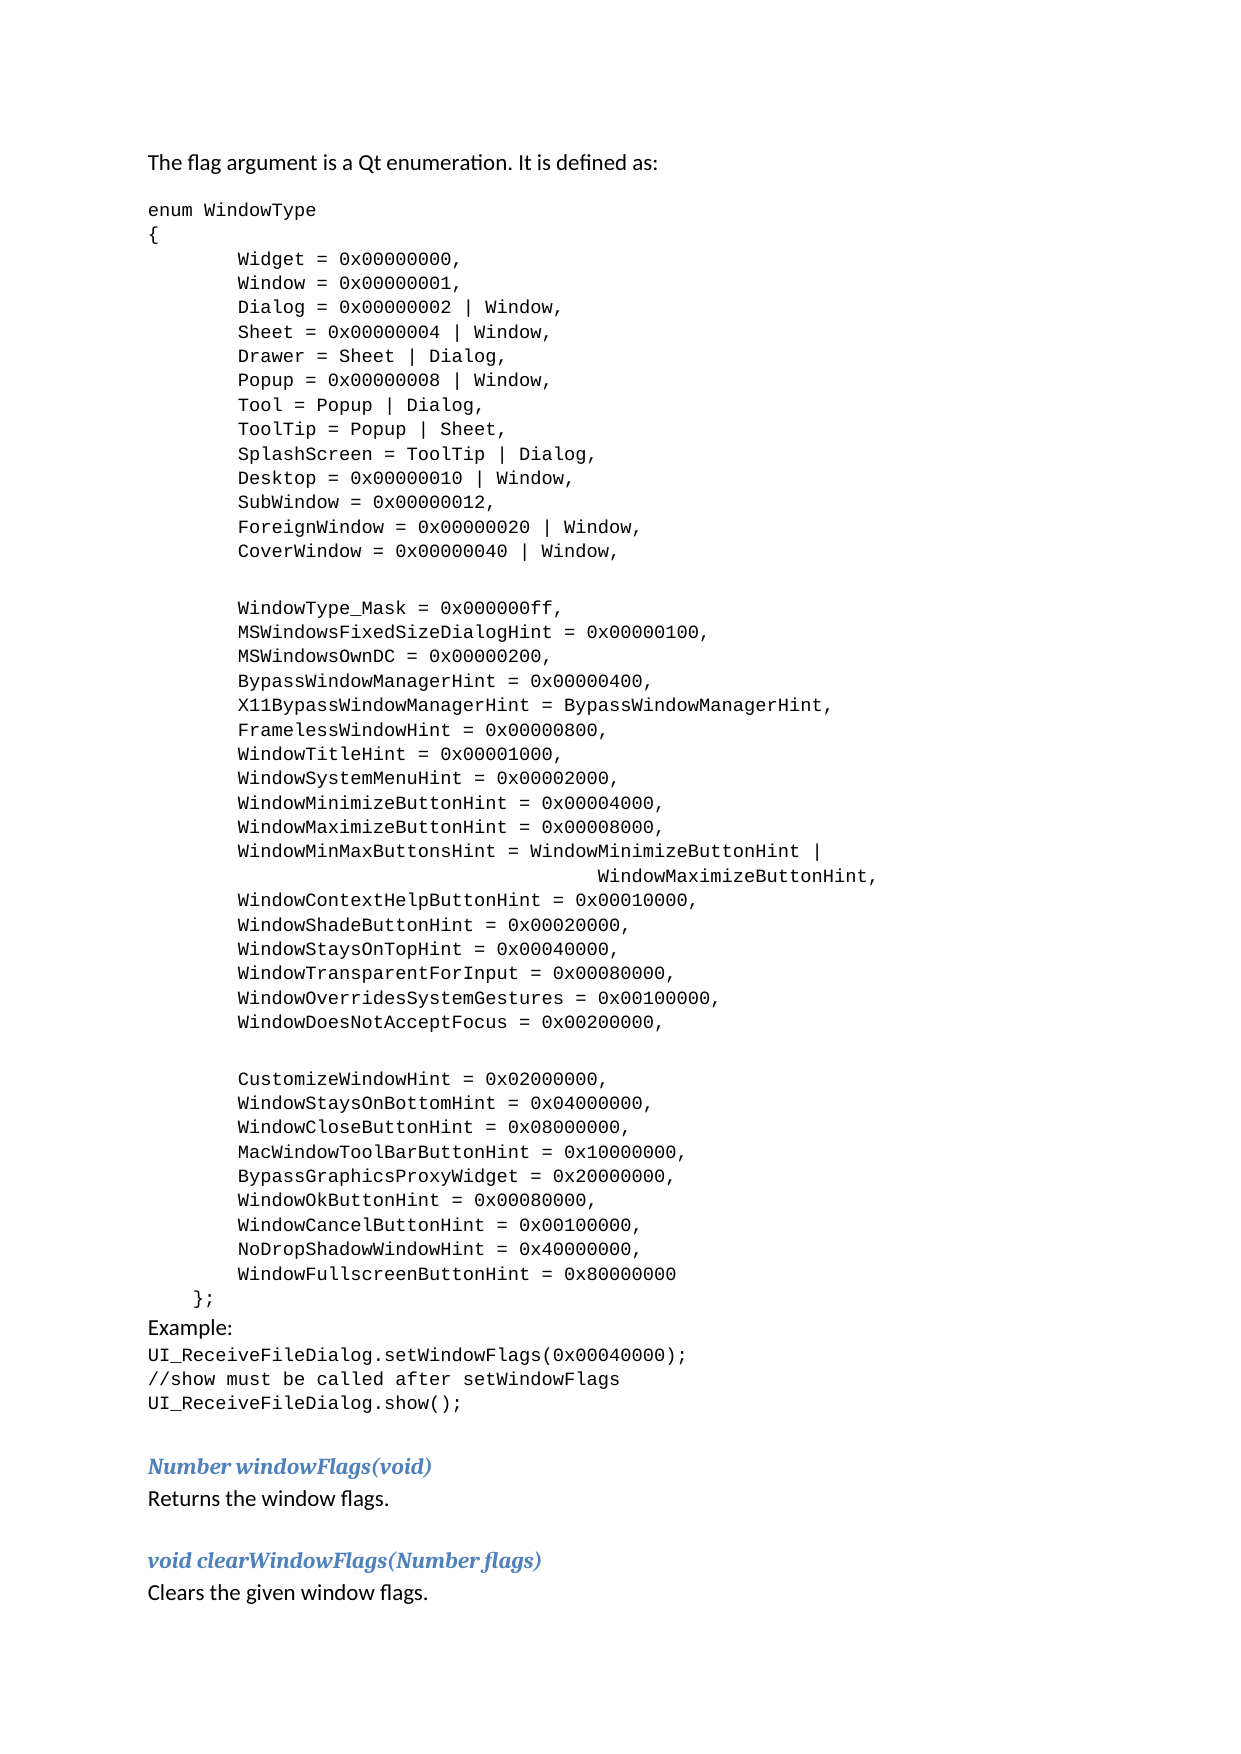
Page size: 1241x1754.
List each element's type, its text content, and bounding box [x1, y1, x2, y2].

text FramelessWindowHint = 0x00000800, [148, 720, 1093, 742]
text SplashScreen = ToolTip | Dialog, [148, 444, 1093, 466]
text Returns the window flags. [148, 1484, 1093, 1512]
text WindowFullscreenButtonHint = 0x80000000 [148, 1264, 1093, 1286]
text WindowShadeButtonHint = 0x00020000, [148, 915, 1093, 937]
text WindowDoesNotAcceptFocus = 0x00200000, [148, 1013, 1093, 1034]
text WindowStaysOnBottomHint = 0x04000000, [148, 1094, 1093, 1115]
text WindowMinMaxButtonsHint = WindowMinimizeButtonHint | WindowMaximizeButtonHint, [148, 842, 1093, 888]
text WindowMaximizeButtonHint = 0x00008000, [148, 818, 1093, 839]
text BypassGraphicsProxyWidget = 0x20000000, [148, 1167, 1093, 1188]
text Window = 0x00000001, [148, 274, 1093, 295]
list { [148, 225, 1093, 246]
text Desktop = 0x00000010 | Window, [148, 469, 1093, 490]
text Popup = 0x00000008 | Window, [148, 371, 1093, 392]
text WindowContextHelpButtonHint = 0x00010000, [148, 891, 1093, 912]
text X11BypassWindowManagerHint = BypassWindowManagerHint, [148, 696, 1093, 717]
text MacWindowToolBarButtonHint = 0x10000000, [148, 1142, 1093, 1164]
text SubWindow = 0x00000012, [148, 493, 1093, 514]
text Dialog = 0x00000002 | Window, [148, 298, 1093, 319]
text NoDropShadowWindowHint = 0x40000000, [148, 1240, 1093, 1261]
text WindowCloseButtonHint = 0x08000000, [148, 1118, 1093, 1139]
subtitle Number windowFlags(void) [148, 1453, 1093, 1480]
text ForeignWindow = 0x00000020 | Window, [148, 517, 1093, 539]
text Tool = Popup | Dialog, [148, 396, 1093, 417]
text WindowTitleHint = 0x00001000, [148, 745, 1093, 766]
text Widget = 0x00000000, [148, 249, 1093, 271]
text Clears the given window flags. [148, 1578, 1093, 1606]
subtitle void clearWindowFlags(Number flags) [148, 1548, 1093, 1574]
list enum WindowType [148, 201, 1093, 222]
text UI_ReceiveFileDialog.show(); [148, 1394, 1093, 1415]
text MSWindowsOwnDC = 0x00000200, [148, 647, 1093, 668]
text UI_ReceiveFileDialog.setWindowFlags(0x00040000); [148, 1345, 1093, 1367]
text WindowSystemMenuHint = 0x00002000, [148, 769, 1093, 790]
list The flag argument is a Qt enumeration. It is defined as: [148, 148, 1093, 176]
text WindowTransparentForInput = 0x00080000, [148, 964, 1093, 985]
text //show must be called after setWindowFlags [148, 1370, 1093, 1391]
text MSWindowsFixedSizeDialogHint = 0x00000100, [148, 623, 1093, 644]
text WindowOverridesSystemGestures = 0x00100000, [148, 988, 1093, 1010]
text CustomizeWindowHint = 0x02000000, [148, 1069, 1093, 1091]
text }; [148, 1289, 1093, 1310]
text Example: [148, 1313, 1093, 1341]
text WindowMinimizeButtonHint = 0x00004000, [148, 793, 1093, 815]
text WindowType_Mask = 0x000000ff, [148, 598, 1093, 620]
text CoverWindow = 0x00000040 | Window, [148, 542, 1093, 563]
text WindowOkButtonHint = 0x00080000, [148, 1191, 1093, 1212]
text ToolTip = Popup | Sheet, [148, 420, 1093, 441]
text Drawer = Sheet | Dialog, [148, 347, 1093, 368]
text WindowStaysOnTopHint = 0x00040000, [148, 940, 1093, 961]
text BypassWindowManagerHint = 0x00000400, [148, 672, 1093, 693]
text Sheet = 0x00000004 | Window, [148, 322, 1093, 344]
text WindowCancelButtonHint = 0x00100000, [148, 1216, 1093, 1237]
